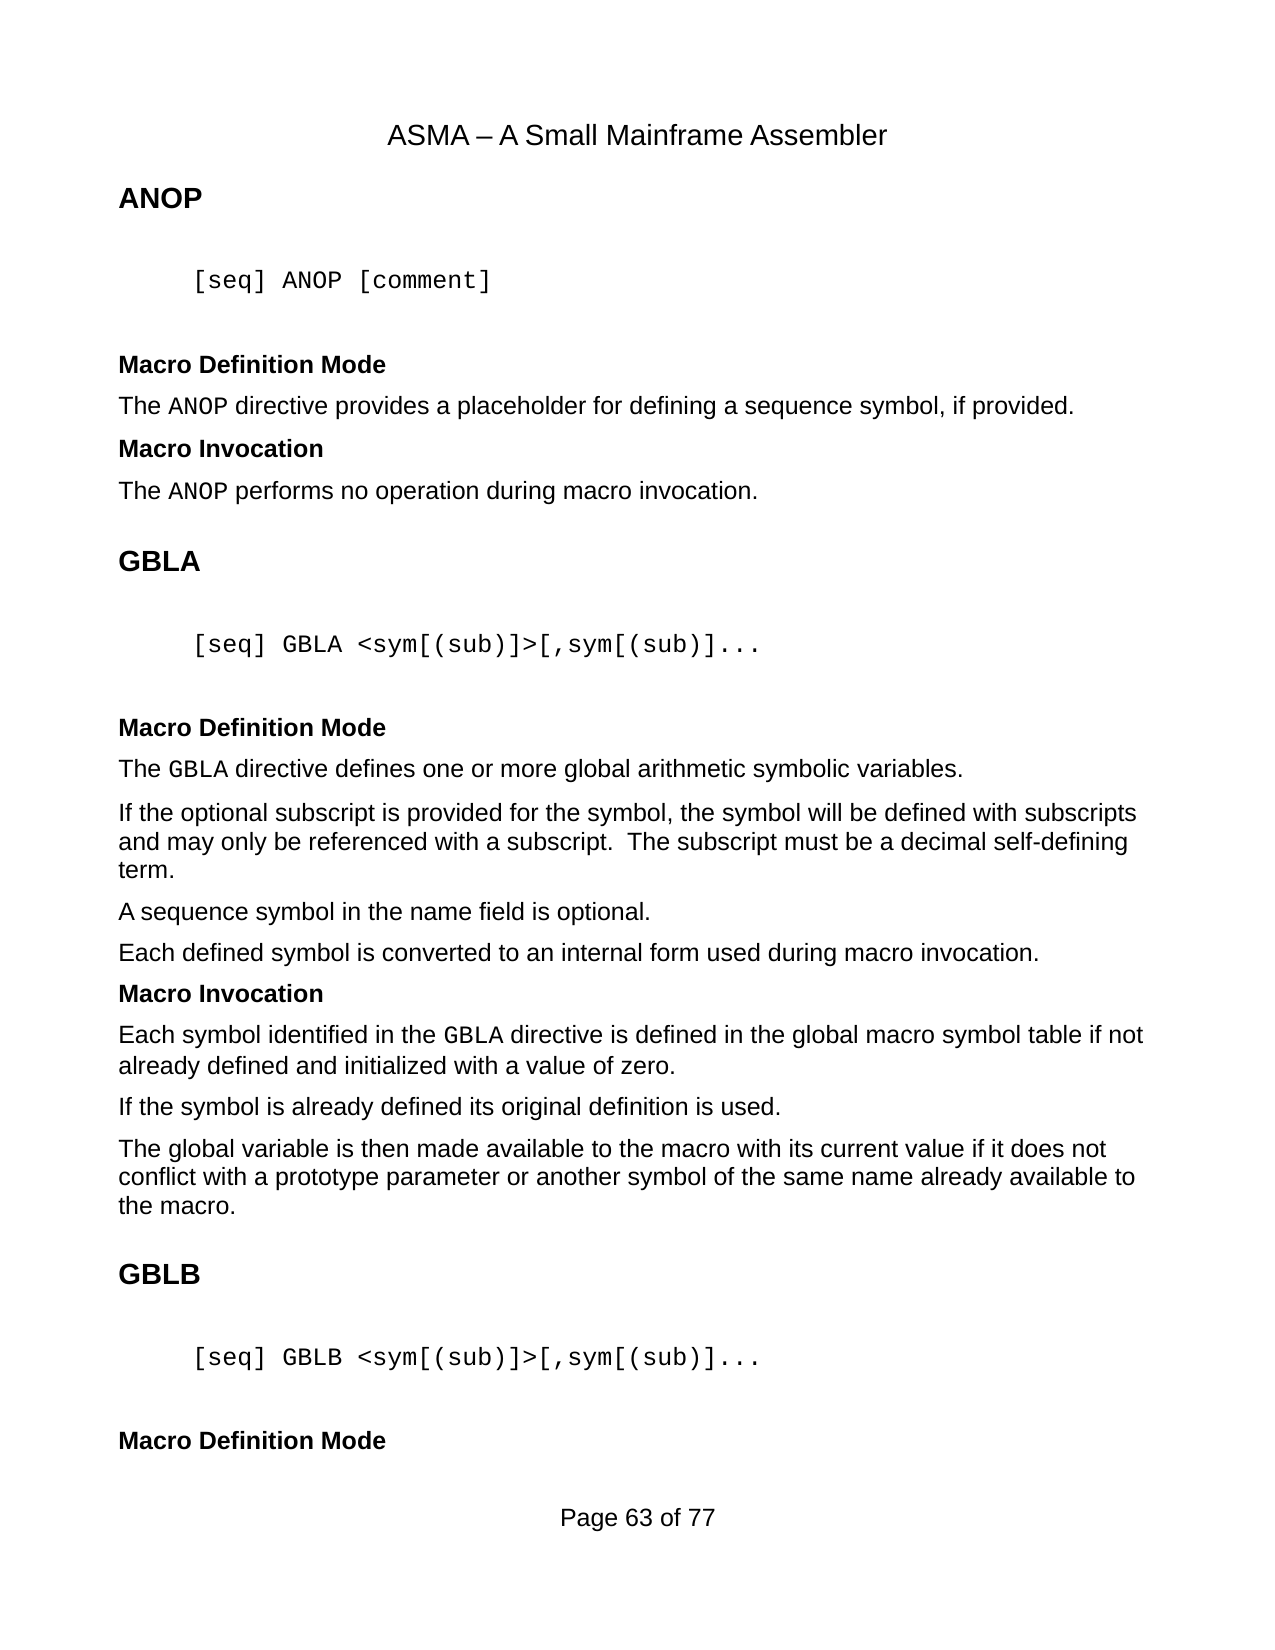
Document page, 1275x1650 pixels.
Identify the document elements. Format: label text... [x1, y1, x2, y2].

text The ANOP directive provides a placeholder for defining a sequence symbol, if provided. [118, 391, 1157, 422]
text The global variable is then made available to the macro with its current value if it does not conflict with a prototype parameter or another symbol of the same name already available to the macro. [118, 1134, 1157, 1220]
text [seq] GBLB <sym[(sub)]>[,sym[(sub)]... [192, 1345, 1157, 1373]
text Each defined symbol is converted to an internal form used during macro invocation. [118, 938, 1157, 966]
text If the symbol is already defined its original definition is used. [118, 1092, 1157, 1121]
subtitle GBLB [118, 1257, 1157, 1291]
text The ANOP performs no operation during macro invocation. [118, 476, 1157, 507]
text Macro Invocation [118, 434, 1157, 463]
text A sequence symbol in the name field is optional. [118, 896, 1157, 925]
text If the optional subscript is provided for the symbol, the symbol will be defined with subscripts and may only be referenced with a subscript. The subscript must be a decimal self-defining term. [118, 798, 1157, 884]
text Macro Definition Mode [118, 1426, 1157, 1455]
text Macro Invocation [118, 979, 1157, 1008]
text The GBLA directive defines one or more global arithmetic symbolic variables. [118, 754, 1157, 785]
subtitle ANOP [118, 181, 1157, 215]
subtitle GBLA [118, 544, 1157, 578]
text [seq] GBLA <sym[(sub)]>[,sym[(sub)]... [192, 631, 1157, 660]
text Macro Definition Mode [118, 713, 1157, 742]
text Macro Definition Mode [118, 350, 1157, 378]
text Each symbol identified in the GBLA directive is defined in the global macro symbol table if not already defined and initialized with a value of zero. [118, 1020, 1157, 1080]
text [seq] ANOP [comment] [192, 268, 1157, 296]
